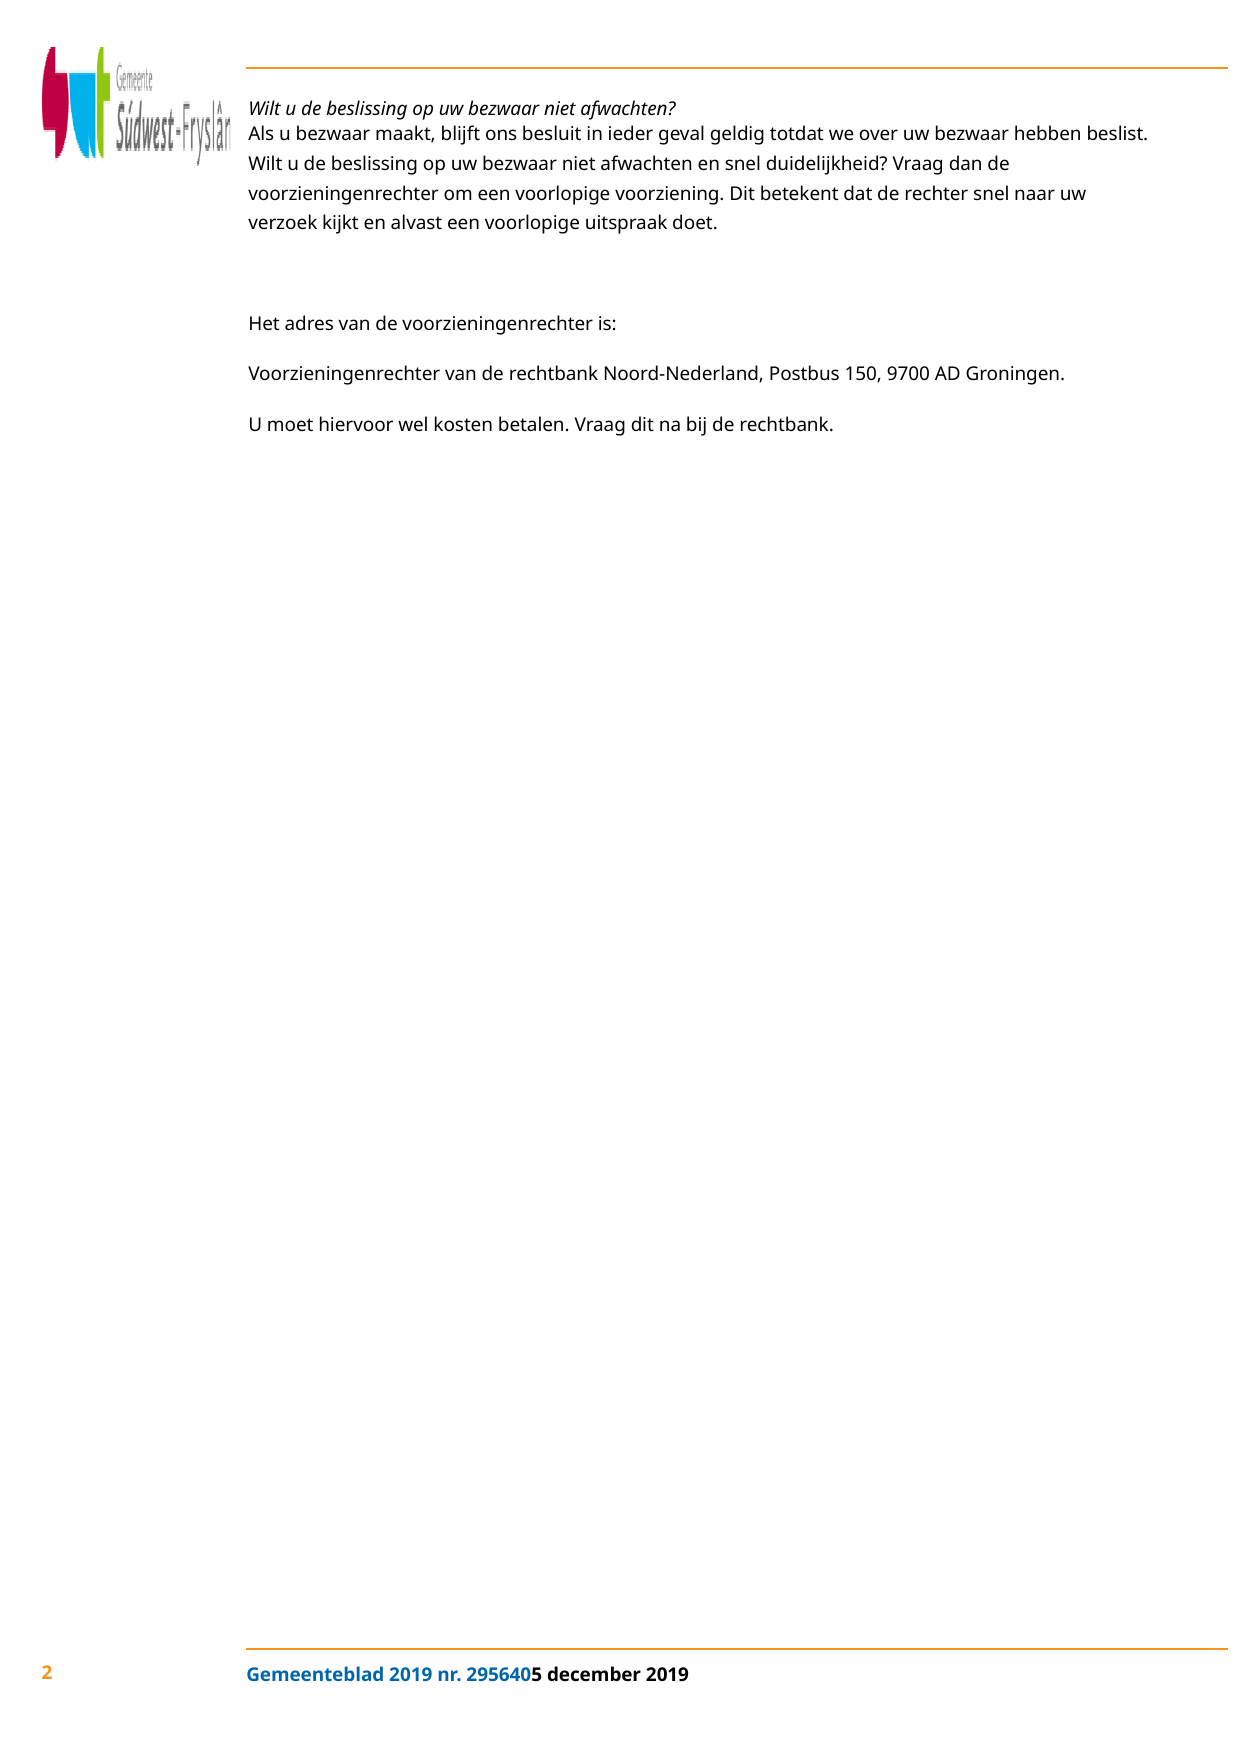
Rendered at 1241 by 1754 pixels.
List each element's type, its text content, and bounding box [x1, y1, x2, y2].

text Het adres van de voorzieningenrechter is: [248, 310, 1152, 336]
text U moet hiervoor wel kosten betalen. Vraag dit na bij de rechtbank. [248, 411, 1152, 437]
picture [41, 47, 231, 172]
text Voorzieningenrechter van de rechtbank Noord-Nederland, Postbus 150, 9700 AD Groningen. [248, 361, 1152, 386]
text Als u bezwaar maakt, blijft ons besluit in ieder geval geldig totdat we over uw bezwaar hebben beslist. Wilt u de beslissing op uw bezwaar niet afwachten en snel duidelijkheid? Vraag dan de voorzieningenrechter om een voorlopige voorziening. Dit betekent dat de rechter snel naar uw verzoek kijkt en alvast een voorlopige uitspraak doet. [248, 121, 1152, 235]
text Wilt u de beslissing op uw bezwaar niet afwachten? [248, 95, 1152, 121]
